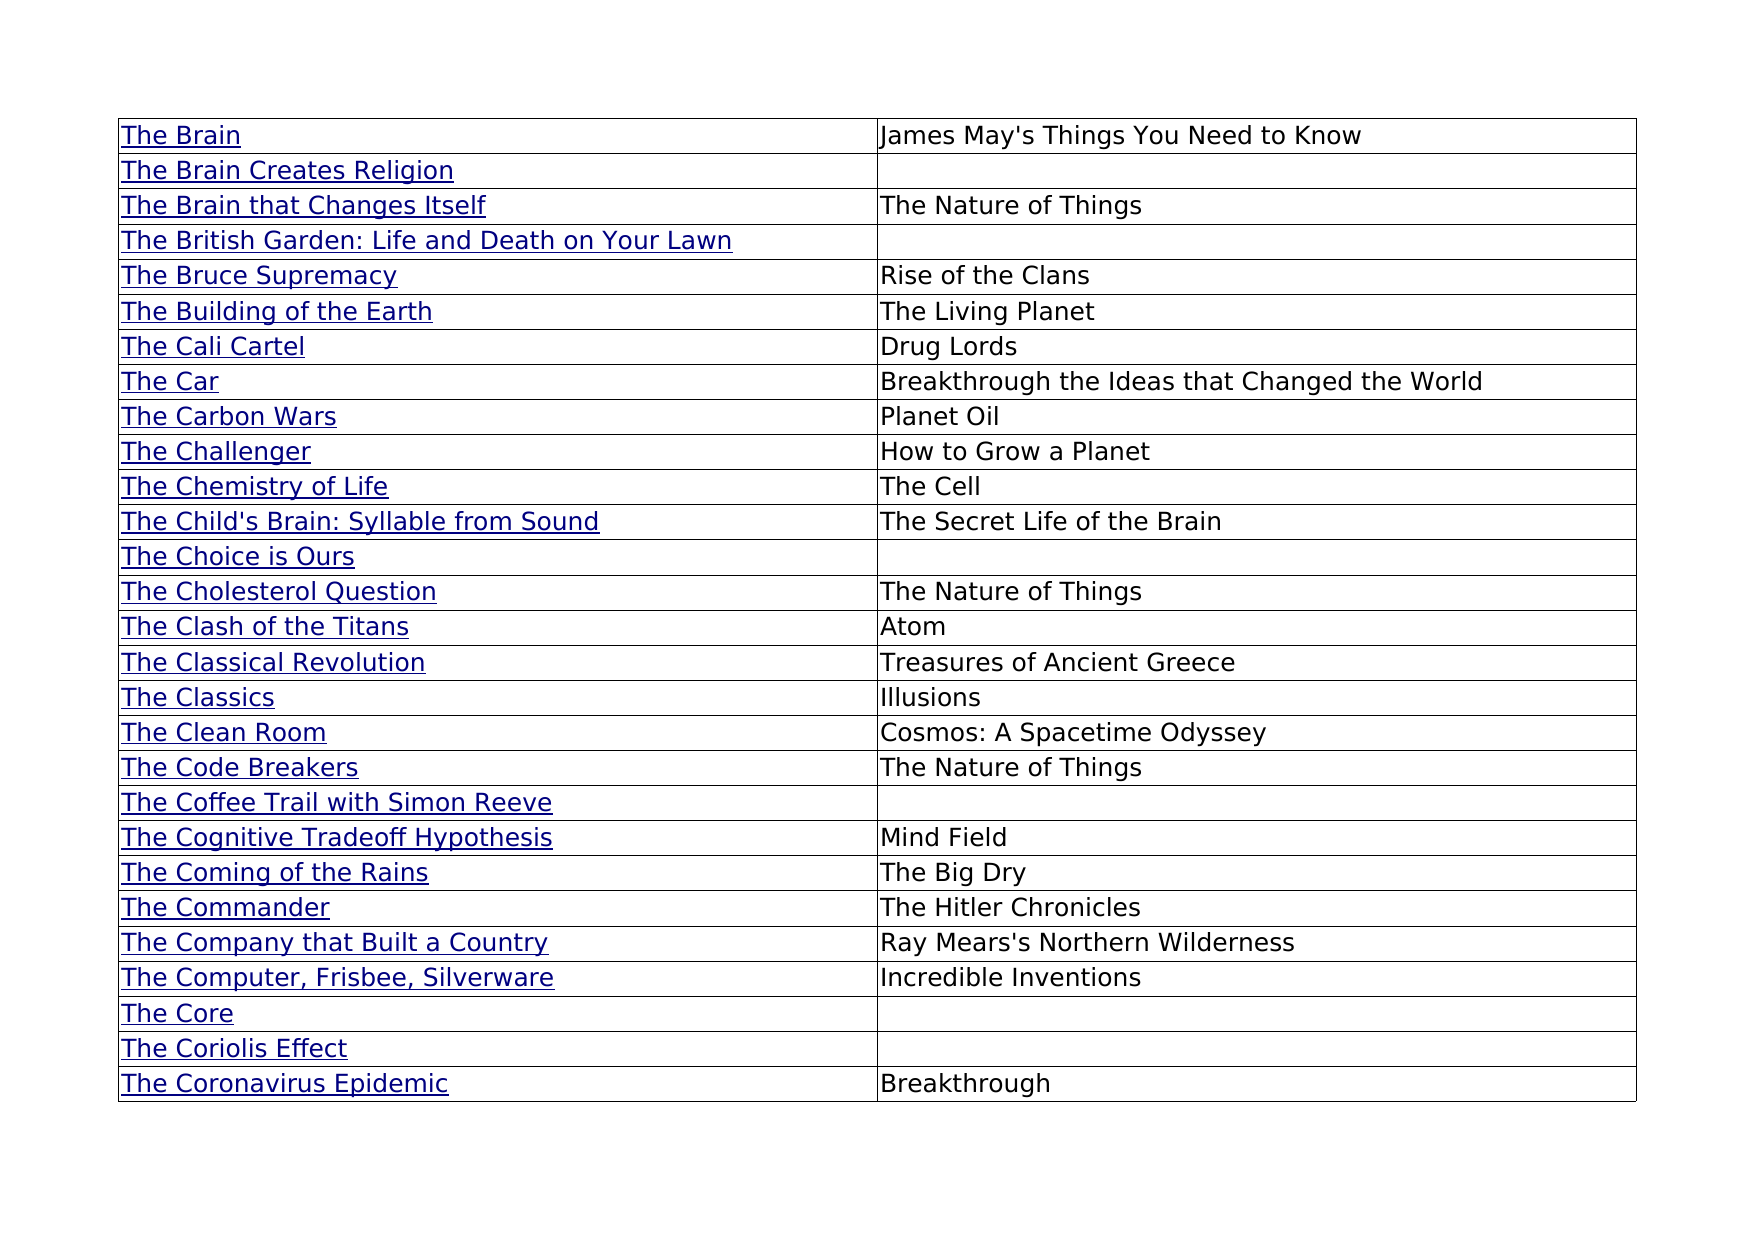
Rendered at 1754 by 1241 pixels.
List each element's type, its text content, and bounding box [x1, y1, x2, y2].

table_cell The Cholesterol Question [119, 576, 877, 609]
table_cell The Classical Revolution [119, 646, 877, 680]
table_cell The Coriolis Effect [119, 1032, 877, 1066]
table_cell The Nature of Things [878, 576, 1636, 609]
table_cell The Coming of the Rains [119, 856, 877, 890]
table_cell The Computer, Frisbee, Silverware [119, 962, 877, 996]
table_cell The Brain [119, 119, 877, 153]
table_cell The Nature of Things [878, 751, 1636, 785]
table_cell Atom [878, 611, 1636, 645]
table_cell The Classics [119, 681, 877, 715]
table_cell Planet Oil [878, 400, 1636, 434]
table_cell Mind Field [878, 821, 1636, 855]
table_cell The Living Planet [878, 295, 1636, 329]
table_cell The Clean Room [119, 716, 877, 750]
table_cell Rise of the Clans [878, 260, 1636, 294]
table_cell The Choice is Ours [119, 540, 877, 574]
table_cell James May's Things You Need to Know [878, 119, 1636, 153]
table_cell The Cell [878, 470, 1636, 504]
table_cell [878, 786, 1636, 820]
table_cell Treasures of Ancient Greece [878, 646, 1636, 680]
table_cell The Chemistry of Life [119, 470, 877, 504]
table_cell [878, 540, 1636, 574]
table_cell The Nature of Things [878, 189, 1636, 223]
table_cell The Cali Cartel [119, 330, 877, 364]
table_cell The Building of the Earth [119, 295, 877, 329]
table_cell Incredible Inventions [878, 962, 1636, 996]
table_cell [878, 154, 1636, 188]
table_cell The Secret Life of the Brain [878, 505, 1636, 539]
table_cell Cosmos: A Spacetime Odyssey [878, 716, 1636, 750]
table_cell The British Garden: Life and Death on Your Lawn [119, 225, 877, 258]
table_cell The Hitler Chronicles [878, 891, 1636, 926]
table_cell The Clash of the Titans [119, 611, 877, 645]
table_cell The Child's Brain: Syllable from Sound [119, 505, 877, 539]
table_cell The Cognitive Tradeoff Hypothesis [119, 821, 877, 855]
table_cell The Company that Built a Country [119, 927, 877, 961]
table_cell [878, 1032, 1636, 1066]
table_cell [878, 997, 1636, 1031]
table_cell The Brain that Changes Itself [119, 189, 877, 223]
table_cell The Coronavirus Epidemic [119, 1067, 877, 1101]
table_cell The Big Dry [878, 856, 1636, 890]
table_cell The Carbon Wars [119, 400, 877, 434]
table_cell The Coffee Trail with Simon Reeve [119, 786, 877, 820]
table_cell How to Grow a Planet [878, 435, 1636, 469]
table_cell The Bruce Supremacy [119, 260, 877, 294]
table_cell The Code Breakers [119, 751, 877, 785]
table_cell The Car [119, 365, 877, 399]
table_cell Illusions [878, 681, 1636, 715]
table_cell The Challenger [119, 435, 877, 469]
table_cell Breakthrough the Ideas that Changed the World [878, 365, 1636, 399]
table_cell The Commander [119, 891, 877, 926]
table_cell [878, 225, 1636, 258]
table_cell Drug Lords [878, 330, 1636, 364]
table_cell Breakthrough [878, 1067, 1636, 1101]
table_cell Ray Mears's Northern Wilderness [878, 927, 1636, 961]
table_cell The Brain Creates Religion [119, 154, 877, 188]
table_cell The Core [119, 997, 877, 1031]
